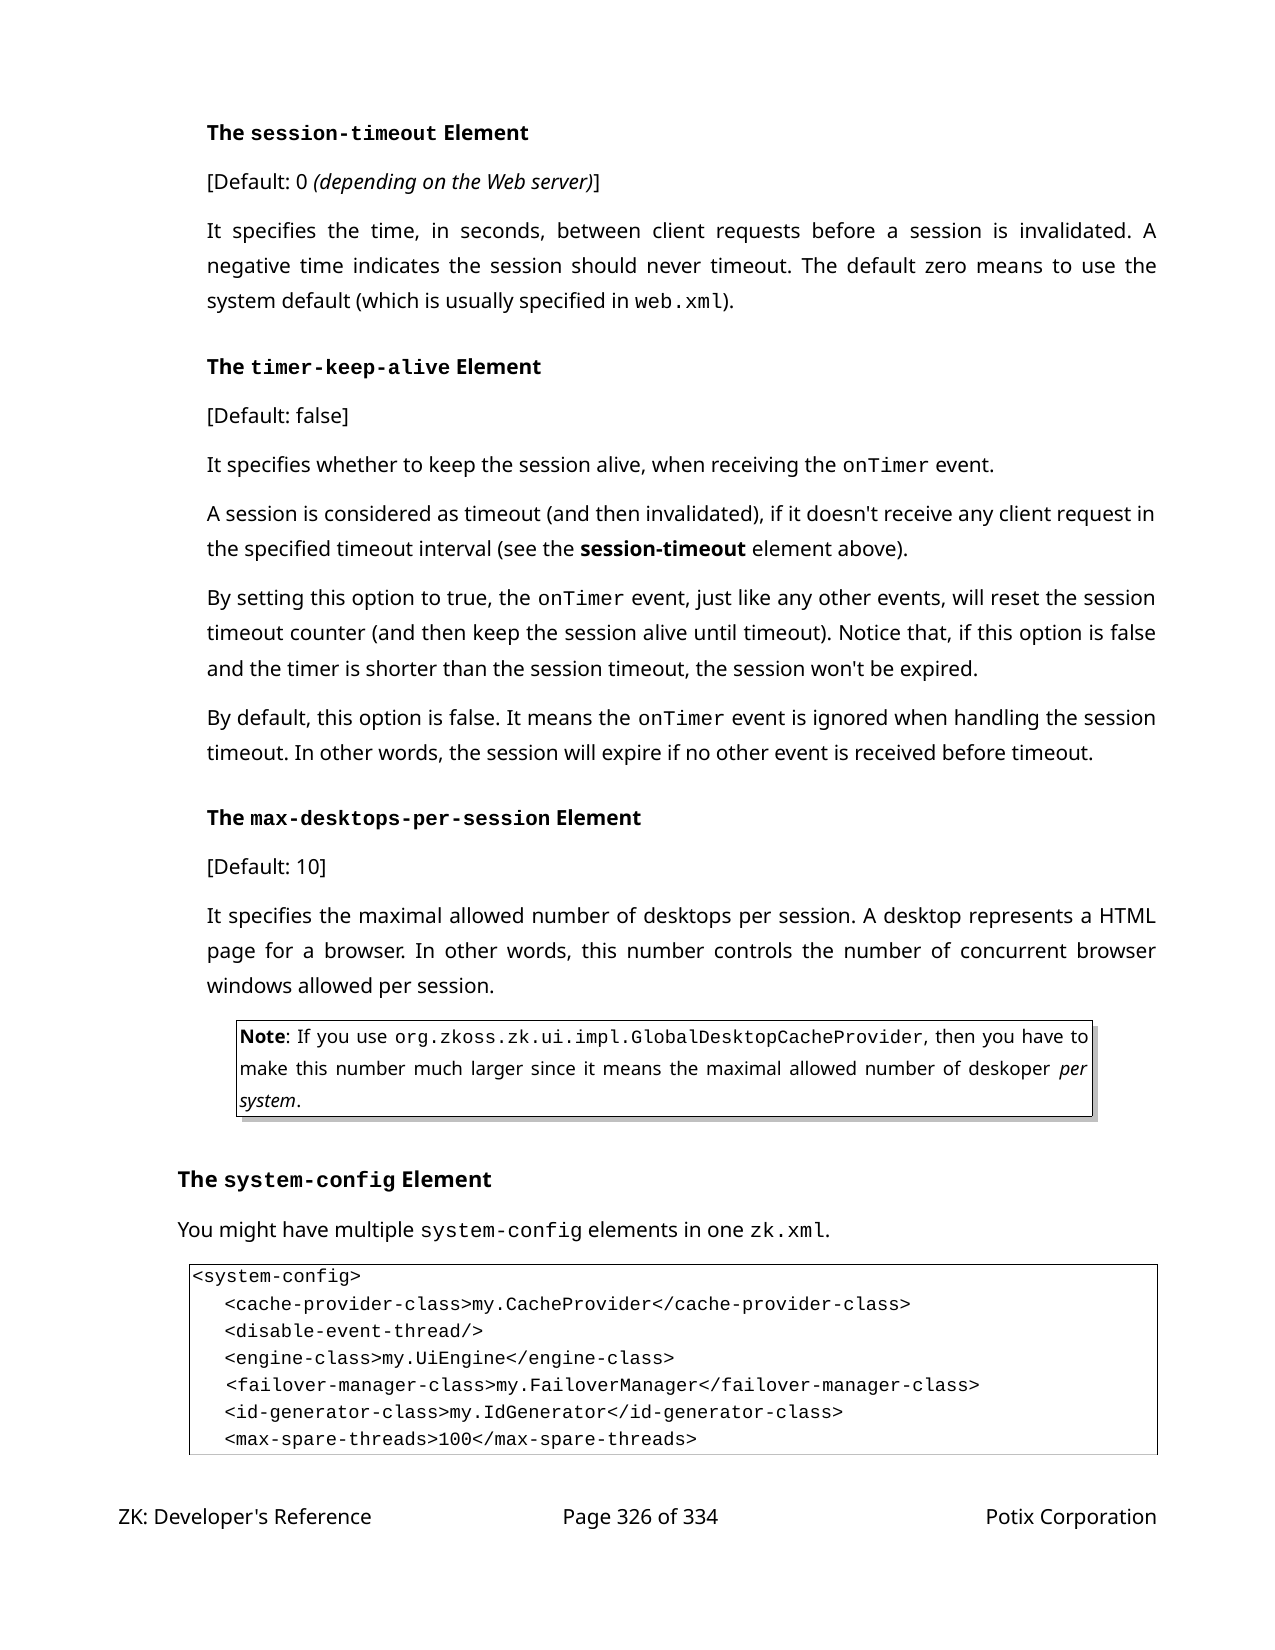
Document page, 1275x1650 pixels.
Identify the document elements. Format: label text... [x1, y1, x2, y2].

text By setting this option to true, the onTimer event, just like any other events, will reset the session timeout counter (and then keep the session alive until timeout). Notice that, if this option is false and the timer is shorter than the session timeout, the session won't be expired. [207, 583, 1157, 682]
text It specifies whether to keep the session alive, when receiving the onTimer event. [207, 450, 1157, 478]
text <system-config> [190, 1265, 1157, 1288]
text A session is considered as timeout (and then invalidated), if it doesn't receive any client request in the specified timeout interval (see the session-timeout element above). [207, 499, 1157, 562]
text [Default: false] [207, 401, 1157, 429]
text [Default: 10] [207, 852, 1157, 880]
text <cache-provider-class>my.CacheProvider</cache-provider-class> [190, 1291, 1157, 1316]
subtitle The timer-keep-alive Element [207, 352, 1157, 380]
text By default, this option is false. It means the onTimer event is ignored when handling the session timeout. In other words, the session will expire if no other event is received before timeout. [207, 703, 1157, 766]
subtitle The system-config Element [177, 1164, 1157, 1194]
text It specifies the time, in seconds, between client requests before a session is invalidated. A negative time indicates the session should never timeout. The default zero means to use the system default (which is usually specified in web.xml). [207, 216, 1157, 315]
text <failover-manager-class>my.FailoverManager</failover-manager-class> [190, 1373, 1157, 1397]
text <engine-class>my.UiEngine</engine-class> [190, 1346, 1157, 1370]
text Note: If you use org.zkoss.zk.ui.impl.GlobalDesktopCacheProvider, then you have to make this number much larger since it means the maximal allowed number of deskoper per system. [237, 1021, 1092, 1116]
text <id-generator-class>my.IdGenerator</id-generator-class> [190, 1400, 1157, 1424]
subtitle The max-desktops-per-session Element [207, 803, 1157, 832]
subtitle The session-timeout Element [207, 118, 1157, 147]
text <disable-event-thread/> [190, 1318, 1157, 1343]
text <max-spare-threads>100</max-spare-threads> [190, 1427, 1157, 1454]
text You might have multiple system-config elements in one zk.xml. [177, 1215, 1157, 1243]
text It specifies the maximal allowed number of desktops per session. A desktop represents a HTML page for a browser. In other words, this number controls the number of concurrent browser windows allowed per session. [207, 901, 1157, 1000]
text [Default: 0 (depending on the Web server)] [207, 167, 1157, 196]
